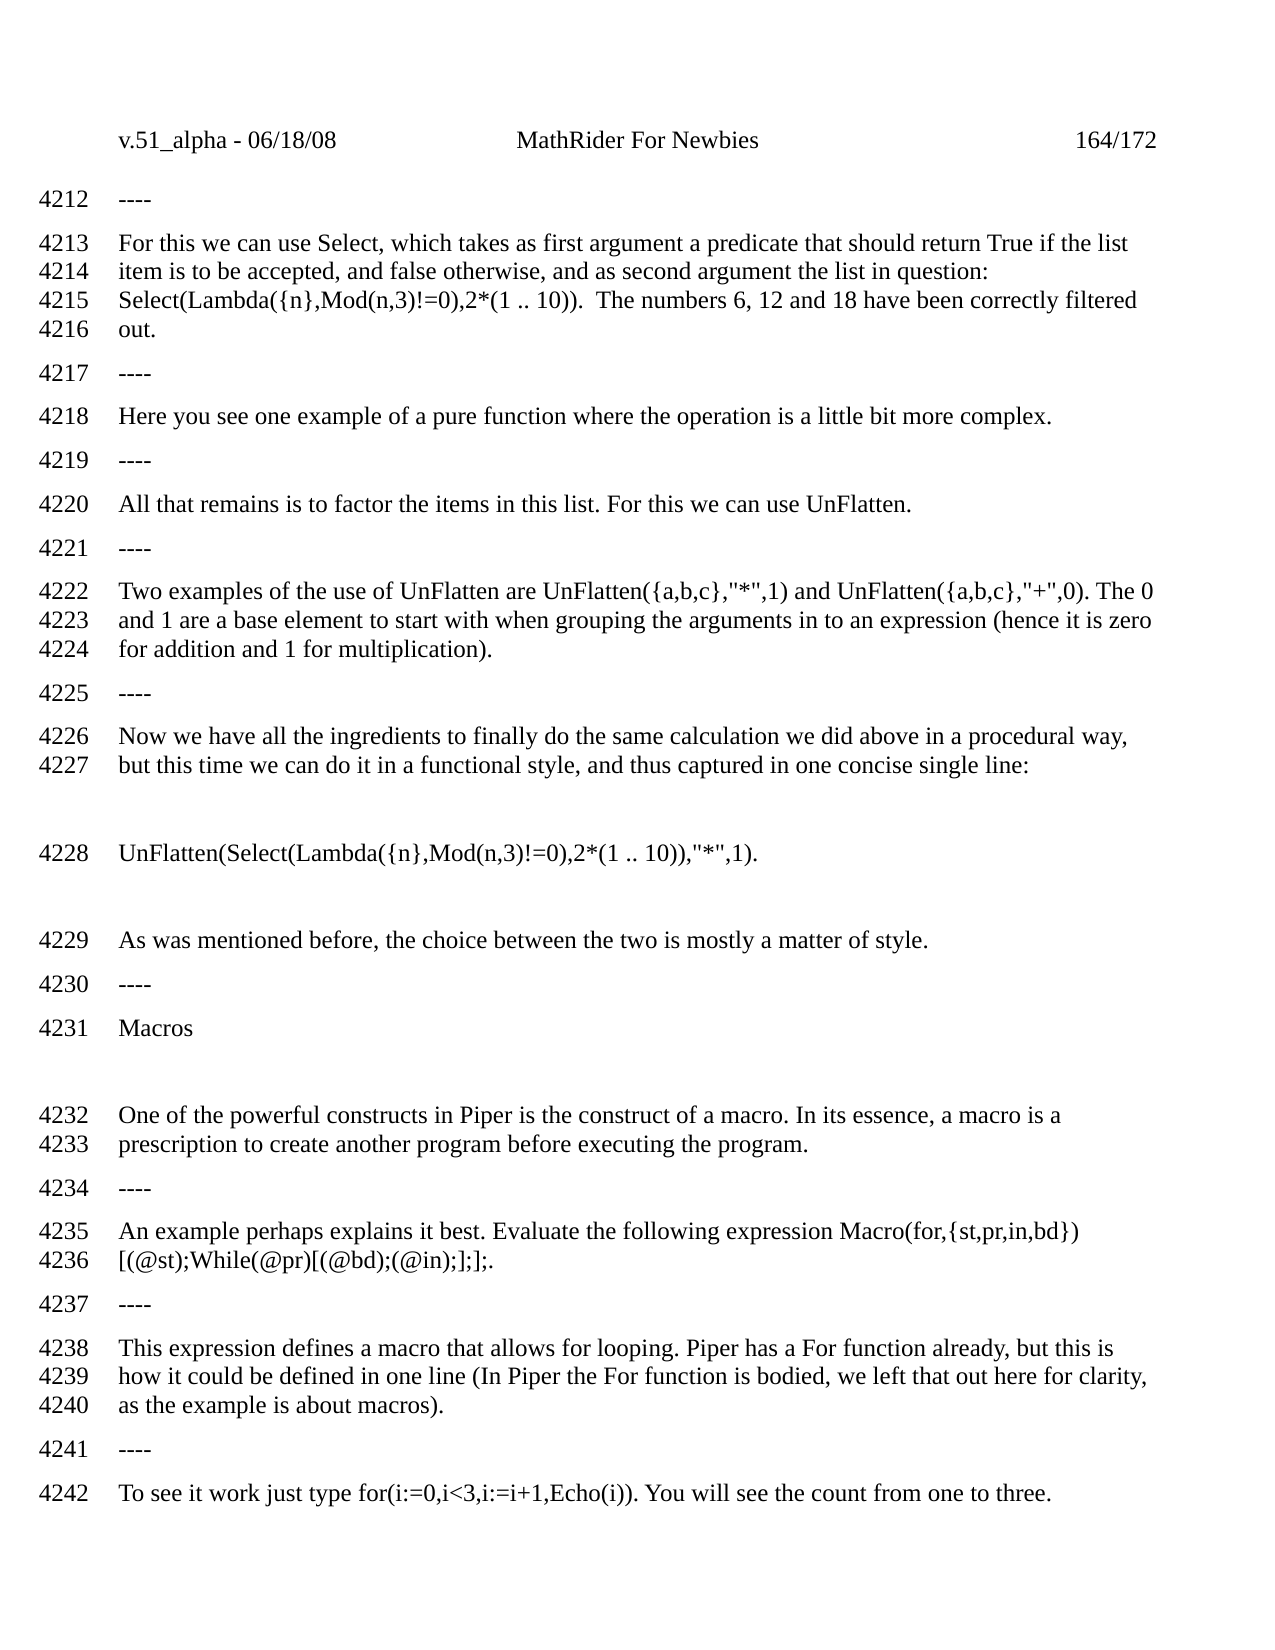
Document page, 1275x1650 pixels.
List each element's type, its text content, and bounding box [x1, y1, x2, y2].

text ---- [118, 678, 1157, 706]
text An example perhaps explains it best. Evaluate the following expression Macro(for,{st,pr,in,bd}) [(@st);While(@pr)[(@bd);(@in);];];. [118, 1216, 1157, 1274]
text ---- [118, 1289, 1157, 1318]
text ---- [118, 533, 1157, 561]
text Two examples of the use of UnFlatten are UnFlatten({a,b,c},"*",1) and UnFlatten({a,b,c},"+",0). The 0 and 1 are a base element to start with when grouping the arguments in to an expression (hence it is zero for addition and 1 for multiplication). [118, 576, 1157, 663]
text ---- [118, 969, 1157, 998]
text ---- [118, 358, 1157, 386]
text All that remains is to factor the items in this list. For this we can use UnFlatten. [118, 489, 1157, 518]
text ---- [118, 184, 1157, 213]
text ---- [118, 1434, 1157, 1463]
text To see it work just type for(i:=0,i<3,i:=i+1,Echo(i)). You will see the count from one to three. [118, 1478, 1157, 1506]
text This expression defines a macro that allows for looping. Piper has a For function already, but this is how it could be defined in one line (In Piper the For function is bodied, we left that out here for clarity, as the example is about macros). [118, 1333, 1157, 1419]
text UnFlatten(Select(Lambda({n},Mod(n,3)!=0),2*(1 .. 10)),"*",1). [118, 838, 1157, 866]
text ---- [118, 445, 1157, 474]
text For this we can use Select, which takes as first argument a predicate that should return True if the list item is to be accepted, and false otherwise, and as second argument the list in question: Select(Lambda({n},Mod(n,3)!=0),2*(1 .. 10)). The numbers 6, 12 and 18 have been correctly filtered out. [118, 228, 1157, 343]
text As was mentioned before, the choice between the two is mostly a matter of style. [118, 925, 1157, 954]
text Now we have all the ingredients to finally do the same calculation we did above in a procedural way, but this time we can do it in a functional style, and thus captured in one concise single line: [118, 721, 1157, 779]
text Here you see one example of a pure function where the operation is a little bit more complex. [118, 401, 1157, 430]
text Macros [118, 1013, 1157, 1041]
text ---- [118, 1173, 1157, 1201]
text One of the powerful constructs in Piper is the construct of a macro. In its essence, a macro is a prescription to create another program before executing the program. [118, 1100, 1157, 1158]
